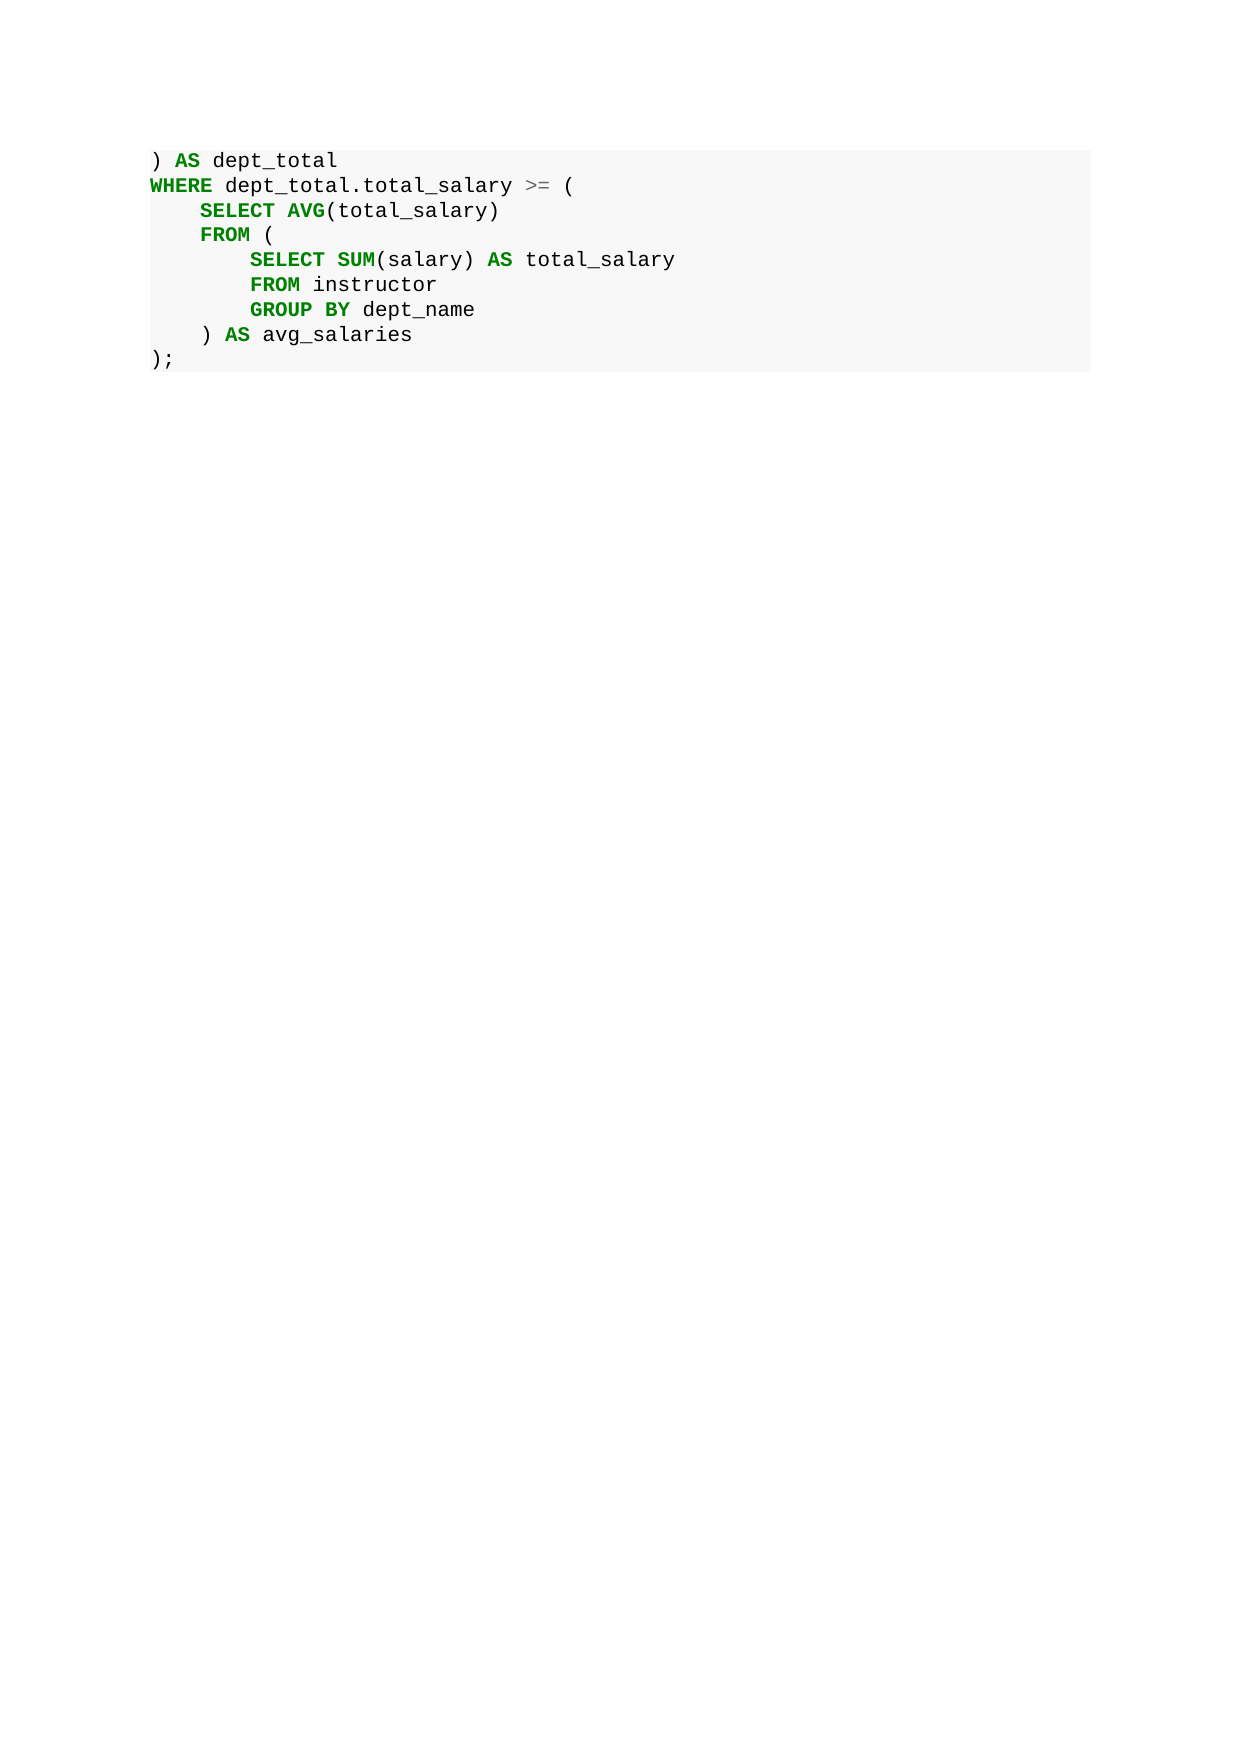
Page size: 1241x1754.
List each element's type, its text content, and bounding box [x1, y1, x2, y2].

text FROM ( [150, 224, 1091, 248]
text SELECT SUM(salary) AS total_salary [150, 249, 1091, 273]
text GROUP BY dept_name [150, 299, 1091, 322]
text WHERE dept_total.total_salary >= ( [150, 175, 1091, 198]
text ) AS avg_salaries [150, 323, 1091, 347]
text ) AS dept_total [150, 150, 1091, 174]
text SELECT AVG(total_salary) [150, 199, 1091, 223]
text ); [150, 348, 1091, 372]
text FROM instructor [150, 274, 1091, 298]
